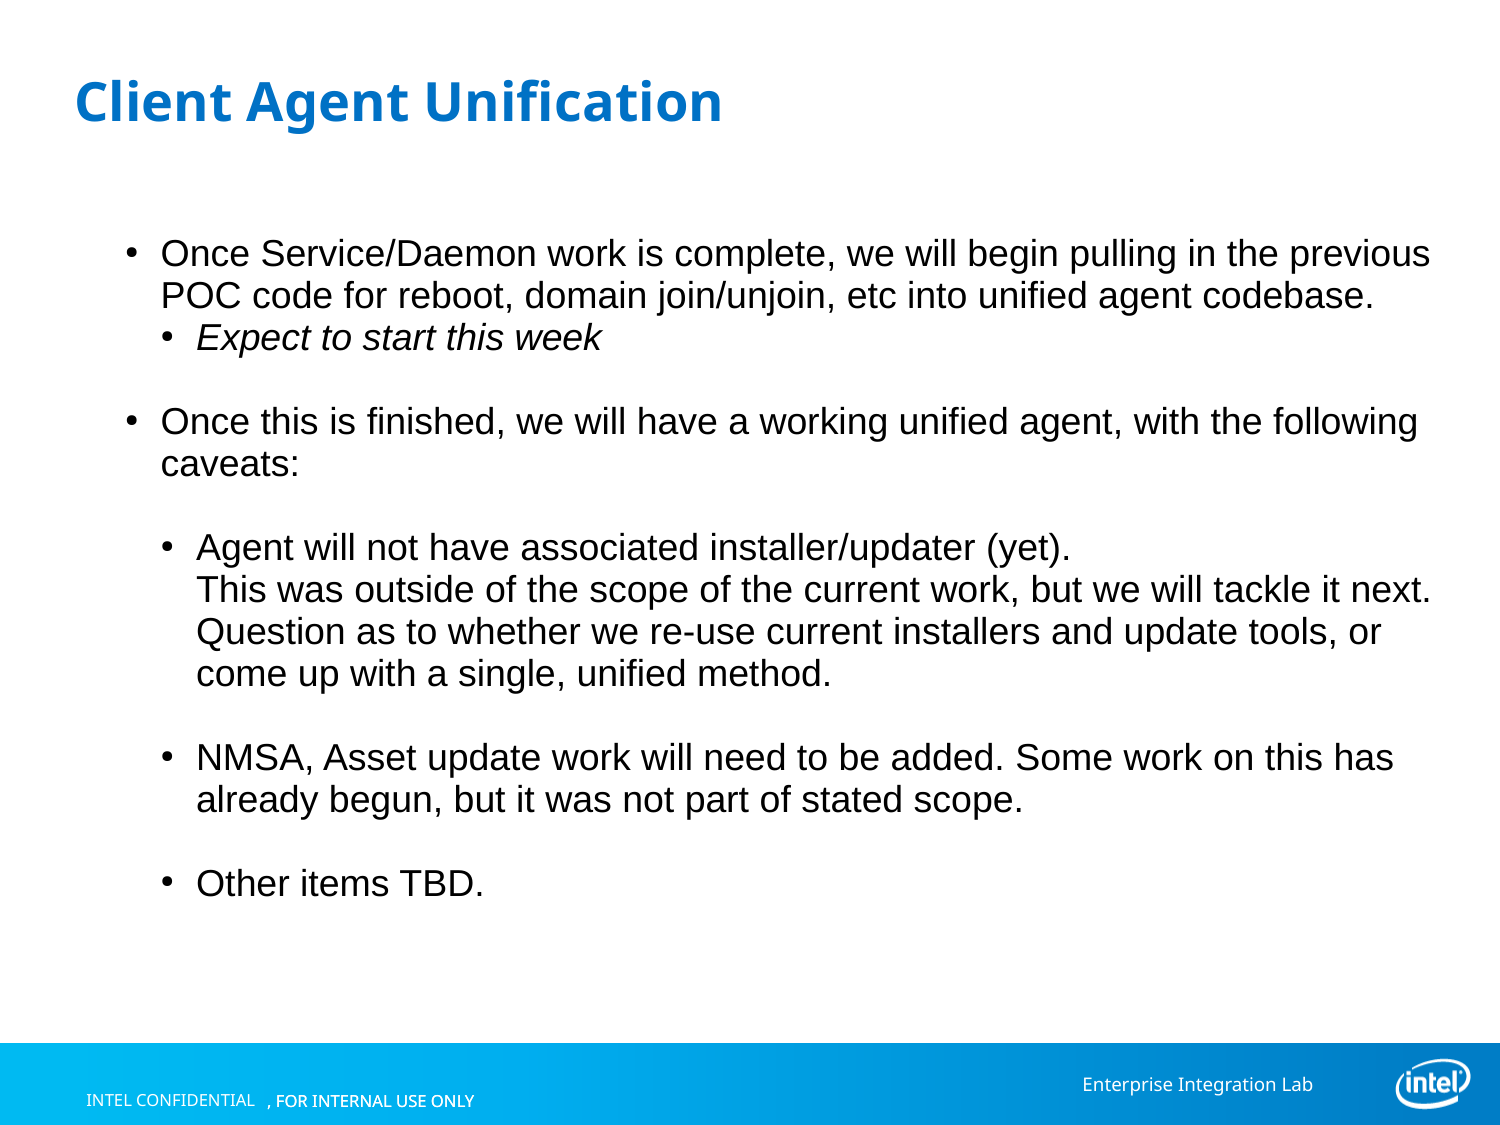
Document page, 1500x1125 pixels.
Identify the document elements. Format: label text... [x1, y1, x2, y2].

title Client Agent Unification [74, 67, 1425, 213]
picture [1324, 1043, 1500, 1125]
picture [1307, 1043, 1314, 1125]
text_box Once Service/Daemon work is complete, we will begin pulling in the previous POC code for reboot, domain join/unjoin, etc into unified agent codebase. Expect to start this week Once this is finished, we will have a working unified agent, with the following caveats: Agent will not have associated installer/updater (yet). This was outside of the scope of the current work, but we will tackle it next. Question as to whether we re-use current installers and update tools, or come up with a single, unified method. NMSA, Asset update work will need to be added. Some work on this has already begun, but it was not part of stated scope. Other items TBD. [75, 224, 1445, 912]
picture [1289, 1043, 1296, 1125]
picture [1245, 1081, 1252, 1125]
picture [1304, 1082, 1310, 1090]
picture [1245, 1043, 1252, 1081]
